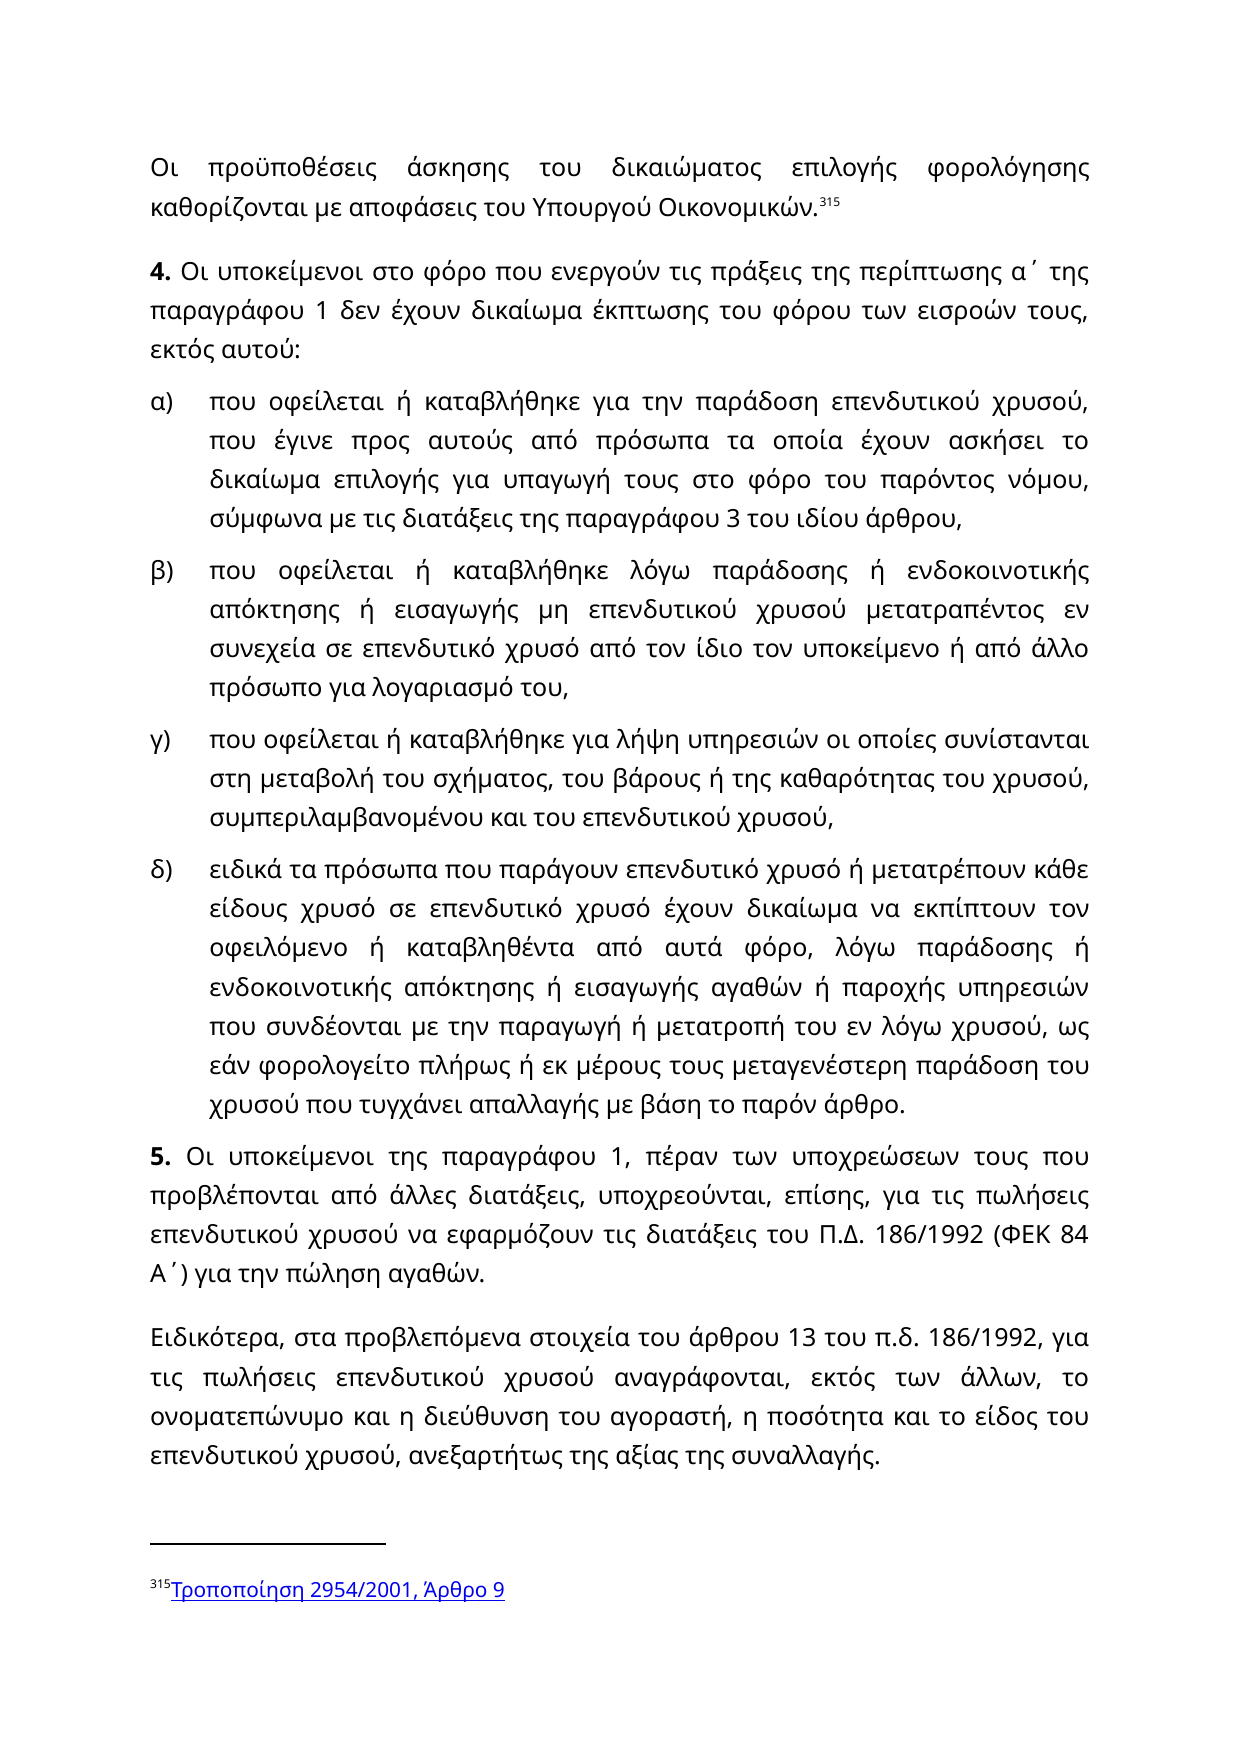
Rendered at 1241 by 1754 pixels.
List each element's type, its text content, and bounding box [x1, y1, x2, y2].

text 4. Οι υποκείμενοι στο φόρο που ενεργούν τις πράξεις της περίπτωσης α΄ της παραγράφου 1 δεν έχουν δικαίωμα έκπτωσης του φόρου των εισροών τους, εκτός αυτού: [150, 253, 1090, 366]
text Τροποποίηση 2954/2001, Άρθρο 9 [150, 1576, 1090, 1604]
text Ειδικότερα, στα προβλεπόμενα στοιχεία του άρθρου 13 του π.δ. 186/1992, για τις πωλήσεις επενδυτικού χρυσού αναγράφονται, εκτός των άλλων, το ονοματεπώνυμο και η διεύθυνση του αγοραστή, η ποσότητα και το είδος του επενδυτικού χρυσού, ανεξαρτήτως της αξίας της συναλλαγής. [150, 1320, 1090, 1472]
list γ) που οφείλεται ή καταβλήθηκε για λήψη υπηρεσιών οι οποίες συνίστανται στη μεταβολή του σχήματος, του βάρους ή της καθαρότητας του χρυσού, συμπεριλαμβανομένου και του επενδυτικού χρυσού, [150, 722, 1090, 834]
text Οι προϋποθέσεις άσκησης του δικαιώματος επιλογής φορολόγησης καθορίζονται με αποφάσεις του Υπουργού Οικονομικών. [150, 150, 1090, 223]
list δ) ειδικά τα πρόσωπα που παράγουν επενδυτικό χρυσό ή μετατρέπουν κάθε είδους χρυσό σε επενδυτικό χρυσό έχουν δικαίωμα να εκπίπτουν τον οφειλόμενο ή καταβληθέντα από αυτά φόρο, λόγω παράδοσης ή ενδοκοινοτικής απόκτησης ή εισαγωγής αγαθών ή παροχής υπηρεσιών που συνδέονται με την παραγωγή ή μετατροπή του εν λόγω χρυσού, ως εάν φορολογείτο πλήρως ή εκ μέρους τους μεταγενέστερη παράδοση του χρυσού που τυγχάνει απαλλαγής με βάση το παρόν άρθρο. [150, 852, 1090, 1121]
list β) που οφείλεται ή καταβλήθηκε λόγω παράδοσης ή ενδοκοινοτικής απόκτησης ή εισαγωγής μη επενδυτικού χρυσού μετατραπέντος εν συνεχεία σε επενδυτικό χρυσό από τον ίδιο τον υποκείμενο ή από άλλο πρόσωπο για λογαριασμό του, [150, 552, 1090, 704]
list α) που οφείλεται ή καταβλήθηκε για την παράδοση επενδυτικού χρυσού, που έγινε προς αυτούς από πρόσωπα τα οποία έχουν ασκήσει το δικαίωμα επιλογής για υπαγωγή τους στο φόρο του παρόντος νόμου, σύμφωνα με τις διατάξεις της παραγράφου 3 του ιδίου άρθρου, [150, 383, 1090, 535]
text 5. Οι υποκείμενοι της παραγράφου 1, πέραν των υποχρεώσεων τους που προβλέπονται από άλλες διατάξεις, υποχρεούνται, επίσης, για τις πωλήσεις επενδυτικού χρυσού να εφαρμόζουν τις διατάξεις του Π.Δ. 186/1992 (ΦΕΚ 84 Α΄) για την πώληση αγαθών. [150, 1138, 1090, 1290]
